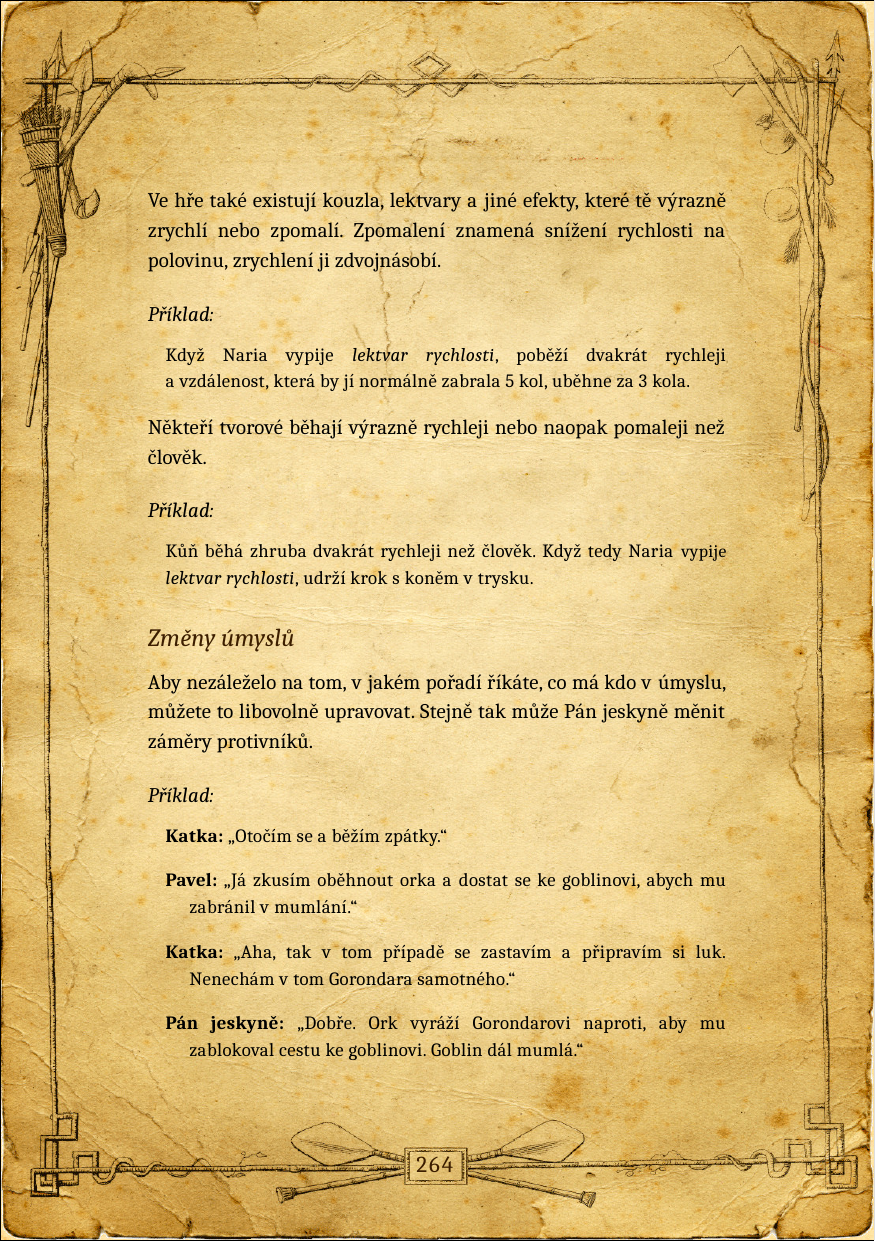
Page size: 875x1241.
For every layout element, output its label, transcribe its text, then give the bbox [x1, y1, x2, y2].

picture [1, 1, 874, 1240]
text Někteří tvorové běhají výrazně rychleji nebo naopak pomaleji než člověk. [148, 416, 726, 469]
text Katka: „Aha, tak v⁠ tom případě se zastavím a⁠ připravím si luk. Nenechám v⁠ tom Gorondara samotného.“ [165, 941, 726, 990]
text Katka: „Otočím se a⁠ běžím zpátky.“ [165, 825, 726, 847]
subtitle Změny úmyslů [148, 624, 726, 653]
text Aby nezáleželo na tom, v⁠ jakém pořadí říkáte, co má kdo v⁠ úmyslu, můžete to libovolně upravovat. Stejně tak může Pán jeskyně měnit záměry protivníků. [148, 670, 726, 754]
text Příklad: [148, 499, 726, 523]
text Kůň běhá zhruba dvakrát rychleji než člověk. Když tedy Naria vypije lektvar rychlosti, udrží krok s⁠ koněm v⁠ trysku. [165, 541, 726, 589]
text Když Naria vypije lektvar rychlosti, poběží dvakrát rychleji a⁠ vzdálenost, která by jí normálně zabrala 5 kol, uběhne za 3 kola. [165, 344, 726, 392]
text Pán jeskyně: „Dobře. Ork vyráží Gorondarovi naproti, aby mu zablokoval cestu ke goblinovi. Goblin dál mumlá.“ [165, 1013, 726, 1061]
text Příklad: [148, 302, 726, 326]
text Ve hře také existují kouzla, lektvary a⁠ jiné efekty, které tě výrazně zrychlí nebo zpomalí. Zpomalení znamená snížení rychlosti na polovinu, zrychlení ji zdvojnásobí. [148, 189, 726, 273]
text Pavel: „Já zkusím oběhnout orka a⁠ dostat se ke goblinovi, abych mu zabránil v⁠ mumlání.“ [165, 870, 726, 918]
text Příklad: [148, 784, 726, 808]
